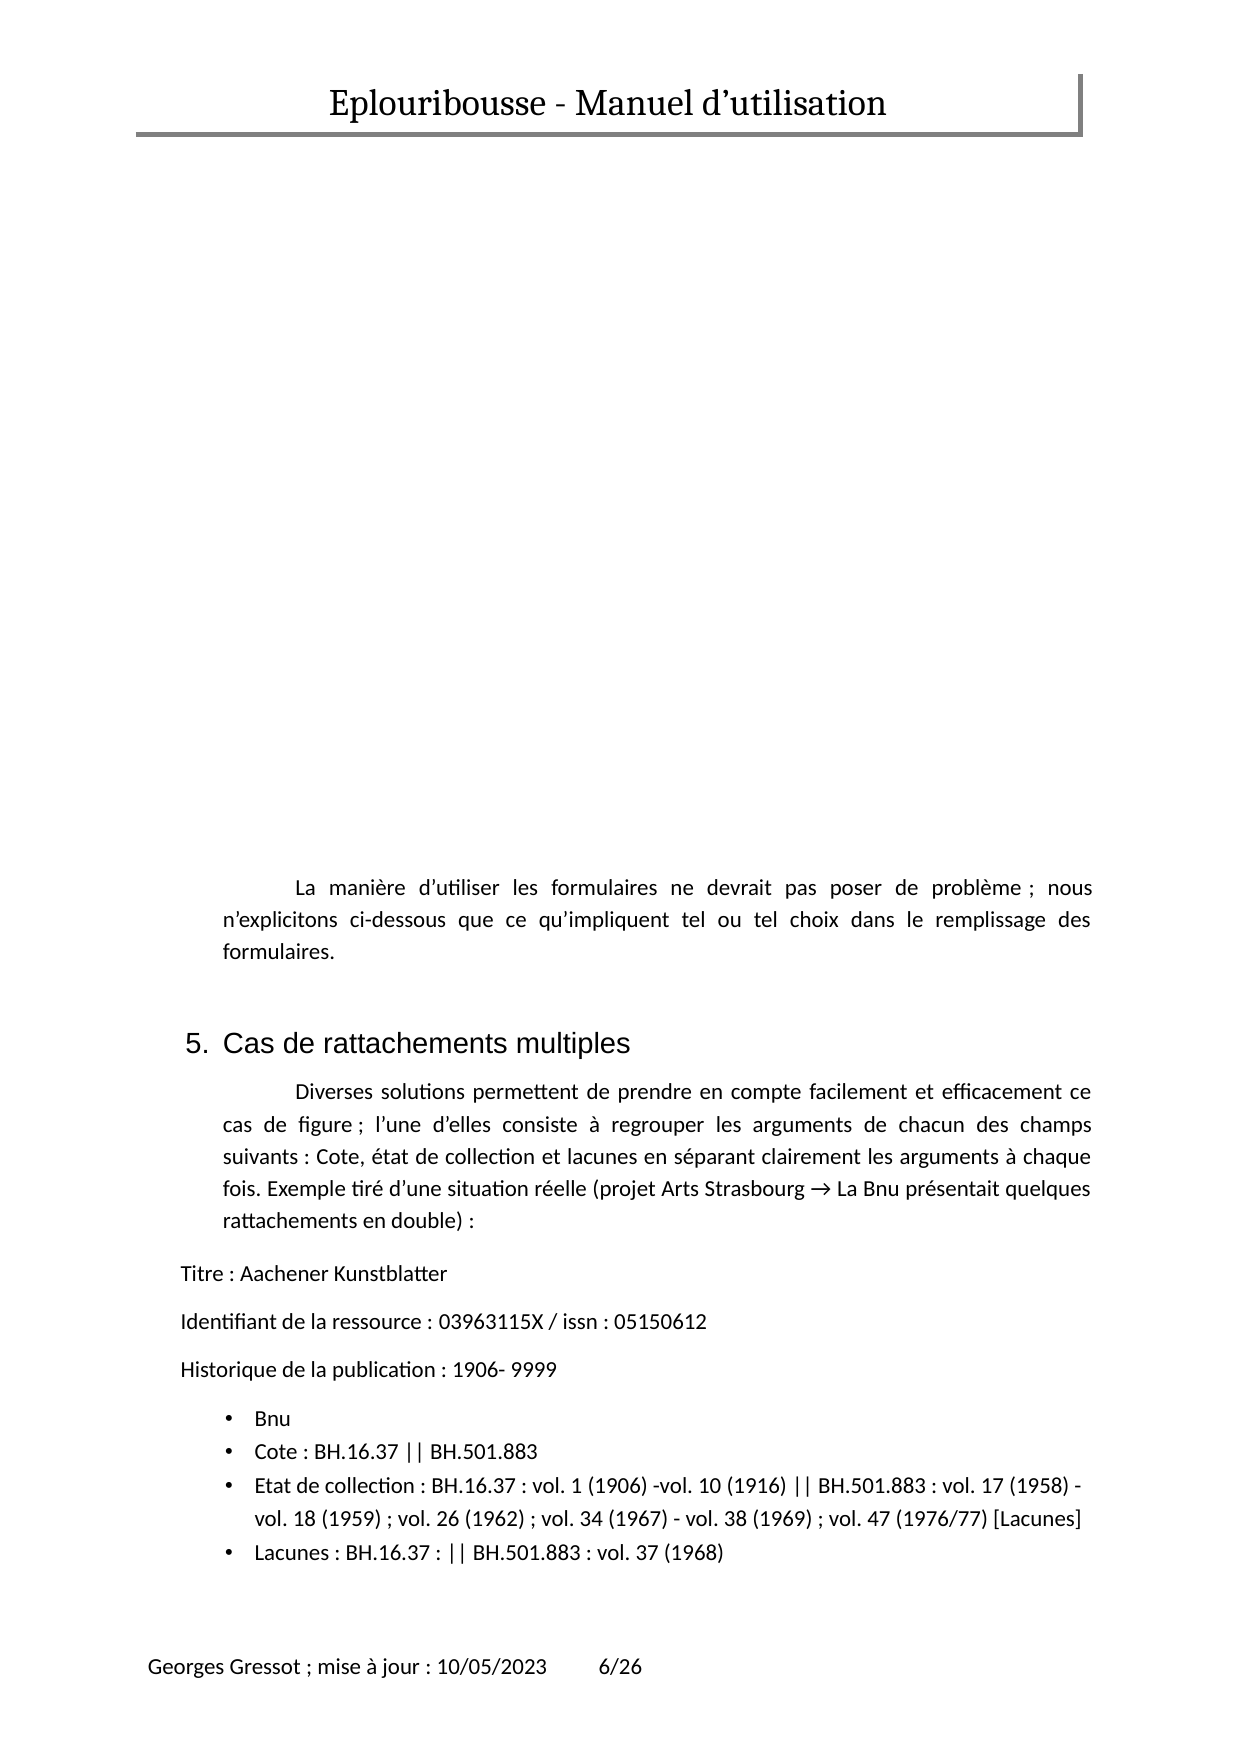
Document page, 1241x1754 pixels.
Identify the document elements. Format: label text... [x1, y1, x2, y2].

text Titre : Aachener Kunstblatter [180, 1259, 1093, 1287]
list Cote : BH.16.37 || BH.501.883 [225, 1437, 1093, 1465]
text Historique de la publication : 1906- 9999 [180, 1356, 1093, 1383]
list Etat de collection : BH.16.37 : vol. 1 (1906) -vol. 10 (1916) || BH.501.883 : vol. 17 (1958) - vol. 18 (1959) ; vol. 26 (1962) ; vol. 34 (1967) - vol. 38 (1969) ; vol. 47 (1976/77) [Lacunes] [225, 1471, 1093, 1532]
list La manière d’utiliser les formulaires ne devrait pas poser de problème ; nous n’explicitons ci-dessous que ce qu’impliquent tel ou tel choix dans le remplissage des formulaires. [223, 873, 1093, 965]
subtitle Cas de rattachements multiples [185, 1026, 1093, 1060]
list Bnu [225, 1404, 1093, 1432]
list Diverses solutions permettent de prendre en compte facilement et efficacement ce cas de figure ; l’une d’elles consiste à regrouper les arguments de chacun des champs suivants : Cote, état de collection et lacunes en séparant clairement les arguments à chaque fois. Exemple tiré d’une situation réelle (projet Arts Strasbourg → La Bnu présentait quelques rattachements en double) : [223, 1077, 1093, 1234]
list Lacunes : BH.16.37 : || BH.501.883 : vol. 37 (1968) [225, 1538, 1093, 1566]
text Identifiant de la ressource : 03963115X / issn : 05150612 [180, 1307, 1093, 1335]
